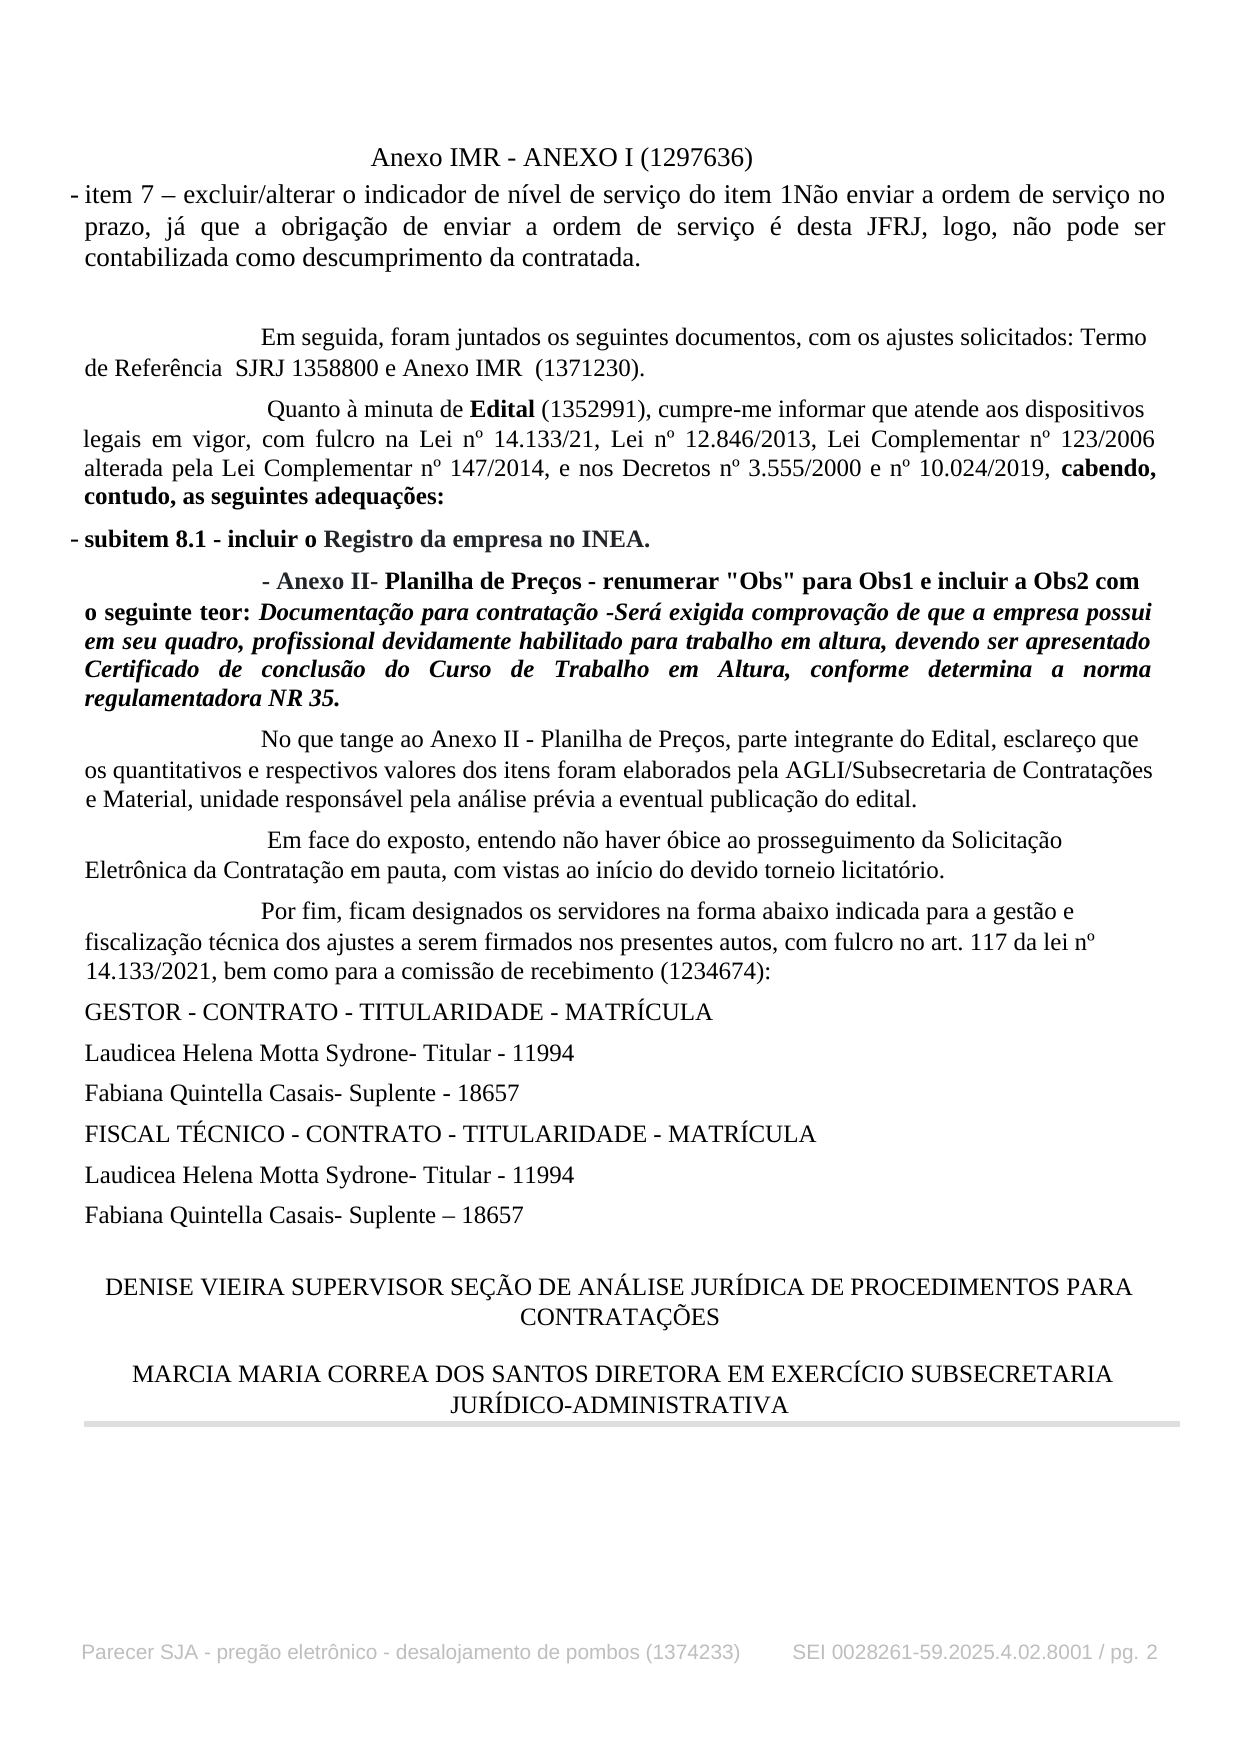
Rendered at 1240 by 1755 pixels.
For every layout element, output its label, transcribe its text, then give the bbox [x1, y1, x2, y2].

text de Referência SJRJ 1358800 e Anexo IMR (1371230). [84, 353, 1162, 382]
text GESTOR - CONTRATO - TITULARIDADE - MATRÍCULA [84, 997, 1162, 1026]
text Quanto à minuta de Edital (1352991), cumpre-me informar que atende aos dispositivos [261, 394, 1162, 422]
text fiscalização técnica dos ajustes a serem firmados nos presentes autos, com fulcro no art. 117 da lei nº 14.133/2021, bem como para a comissão de recebimento (1234674): [84, 927, 1162, 985]
list item 7 – excluir/alterar o indicador de nível de serviço do item 1Não enviar a ordem de serviço no prazo, já que a obrigação de enviar a ordem de serviço é desta JFRJ, logo, não pode ser contabilizada como descumprimento da contratada. [70, 178, 1168, 273]
text Por fim, ficam designados os servidores na forma abaixo indicada para a gestão e [261, 896, 1162, 925]
text Laudicea Helena Motta Sydrone- Titular - 11994 [84, 1038, 1162, 1067]
text Em seguida, foram juntados os seguintes documentos, com os ajustes solicitados: Termo [261, 322, 1162, 351]
text No que tange ao Anexo II - Planilha de Preços, parte integrante do Edital, esclareço que [261, 724, 1162, 753]
subtitle MARCIA MARIA CORREA DOS SANTOS DIRETORA EM EXERCÍCIO SUBSECRETARIA JURÍDICO-ADMINISTRATIVA [86, 1359, 1154, 1419]
text os quantitativos e respectivos valores dos itens foram elaborados pela AGLI/Subsecretaria de Contratações e Material, unidade responsável pela análise prévia a eventual publicação do edital. [84, 755, 1162, 813]
text Laudicea Helena Motta Sydrone- Titular - 11994 [84, 1160, 1162, 1188]
text legais em vigor, com fulcro na Lei nº 14.133/21, Lei nº 12.846/2013, Lei Complementar nº 123/2006 alterada pela Lei Complementar nº 147/2014, e nos Decretos nº 3.555/2000 e nº 10.024/2019, cabendo, contudo, as seguintes adequações: [83, 424, 1156, 510]
text Fabiana Quintella Casais- Suplente - 18657 [84, 1078, 1162, 1107]
list subitem 8.1 - incluir o Registro da empresa no INEA. [70, 522, 1168, 553]
text Fabiana Quintella Casais- Suplente – 18657 [84, 1200, 1162, 1229]
text DENISE VIEIRA SUPERVISOR SEÇÃO DE ANÁLISE JURÍDICA DE PROCEDIMENTOS PARA CONTRATAÇÕES [84, 1272, 1154, 1331]
text Anexo IMR - ANEXO I (1297636) [370, 141, 1168, 172]
text o seguinte teor: Documentação para contratação -Será exigida comprovação de que a empresa possui em seu quadro, profissional devidamente habilitado para trabalho em altura, devendo ser apresentado Certificado de conclusão do Curso de Trabalho em Altura, conforme determina a norma regulamentadora NR 35. [84, 597, 1155, 712]
subtitle - Anexo II- Planilha de Preços - renumerar "Obs" para Obs1 e incluir a Obs2 com [262, 566, 1168, 595]
text Em face do exposto, entendo não haver óbice ao prosseguimento da Solicitação Eletrônica da Contratação em pauta, com vistas ao início do devido torneio licitatório. [84, 825, 1162, 884]
text FISCAL TÉCNICO - CONTRATO - TITULARIDADE - MATRÍCULA [84, 1119, 1162, 1148]
